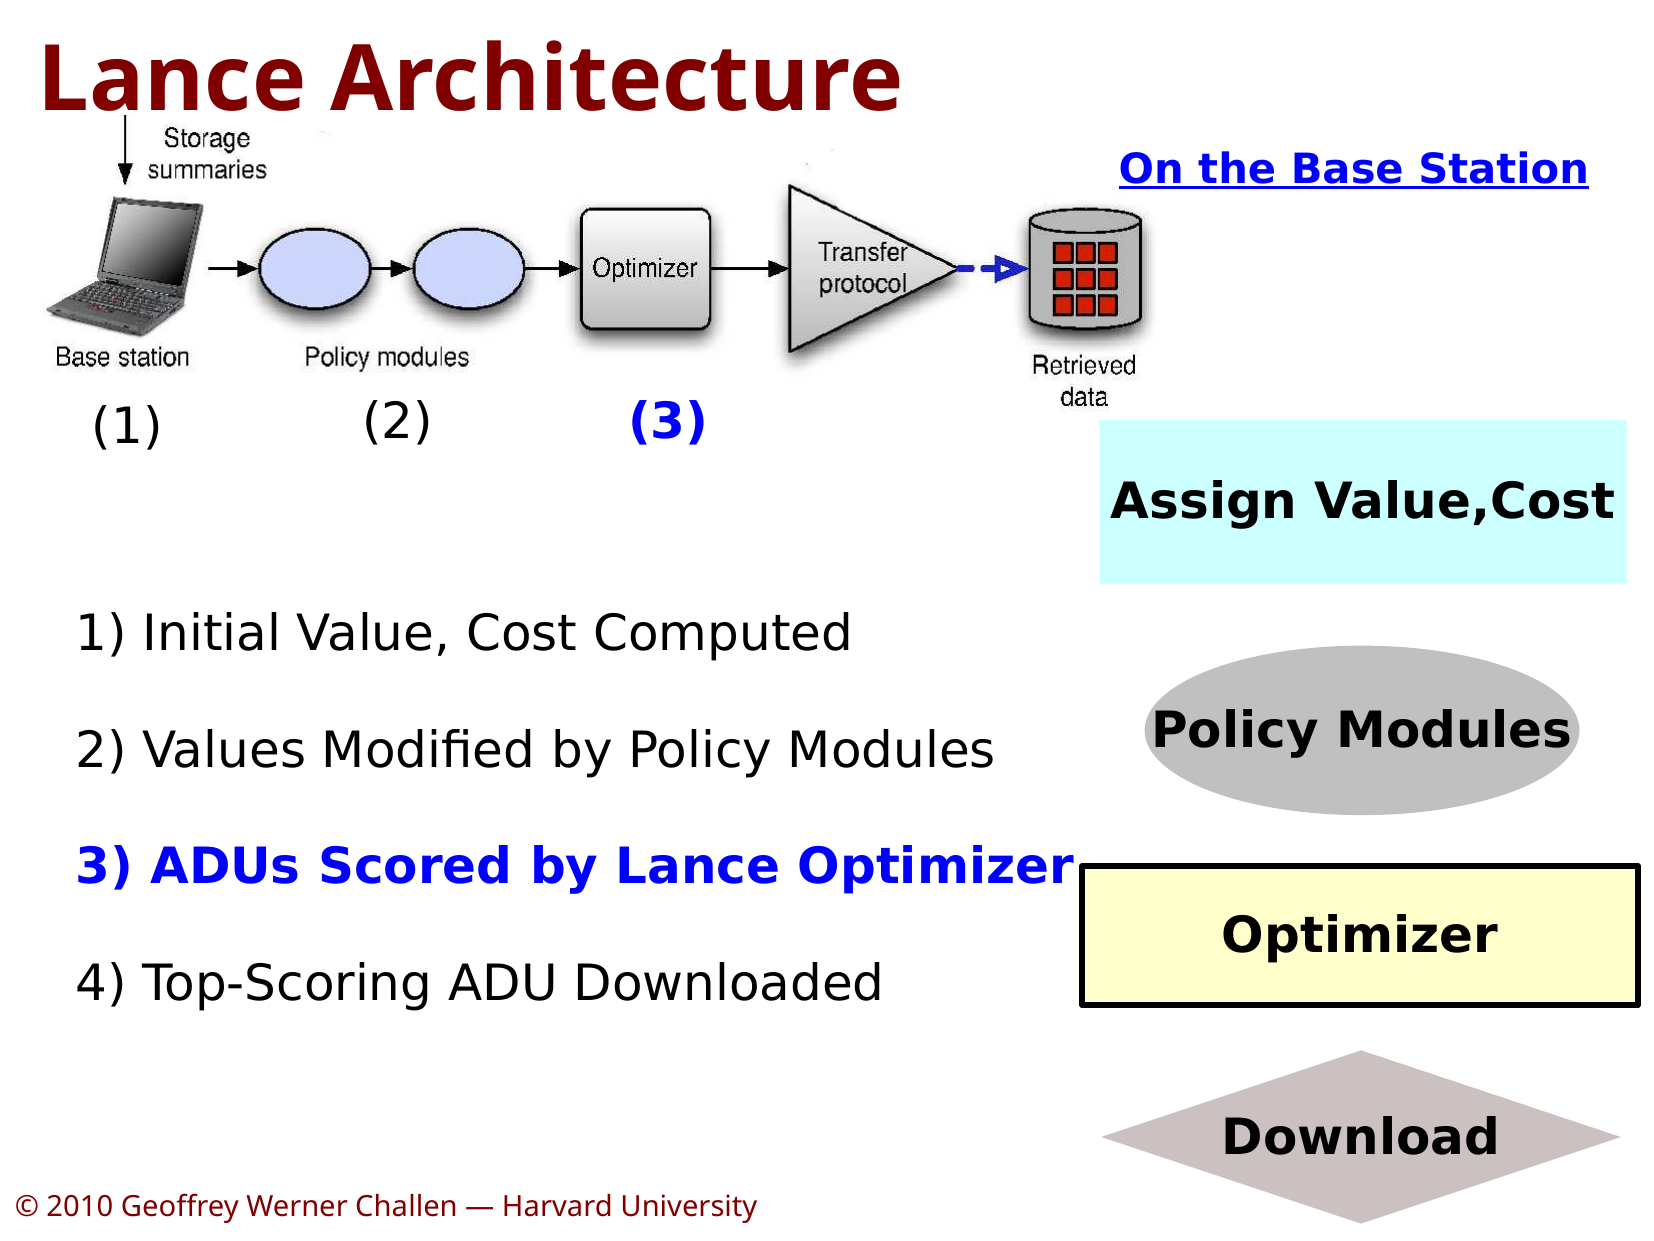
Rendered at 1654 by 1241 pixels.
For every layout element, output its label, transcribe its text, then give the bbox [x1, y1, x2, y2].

text_box (2) [347, 384, 474, 458]
text_box Assign Value,Cost [1099, 419, 1627, 584]
text_box On the Base Station [1054, 151, 1654, 201]
text_box Optimizer [1082, 865, 1638, 1006]
picture [43, 151, 1160, 412]
text_box Download [1101, 1050, 1621, 1224]
text_box (3) [613, 384, 740, 458]
text_box (1) [77, 389, 203, 463]
title Lance Architecture [0, 0, 1654, 151]
text_box 1) Initial Value, Cost Computed 2) Values Modified by Policy Modules 3) ADUs Scored by Lance Optimizer 4) Top-Scoring ADU Downloaded [60, 596, 1568, 1020]
text_box Policy Modules [1144, 645, 1580, 816]
